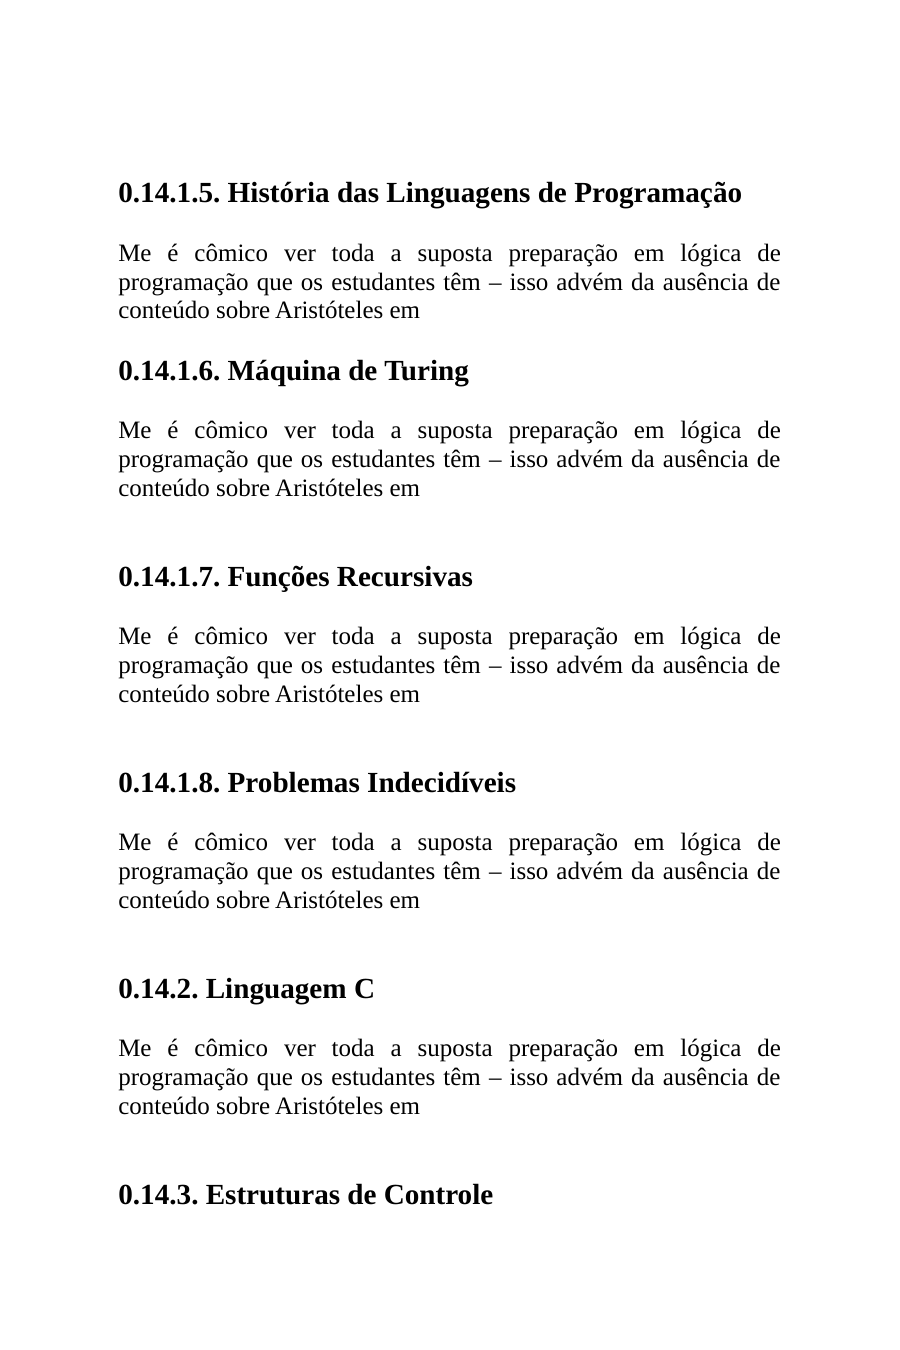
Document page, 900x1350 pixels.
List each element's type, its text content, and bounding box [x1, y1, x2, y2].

text 0.14.1.5. História das Linguagens de Programação [118, 176, 782, 209]
text Me é cômico ver toda a suposta preparação em lógica de programação que os estudantes têm – isso advém da ausência de conteúdo sobre Aristóteles em [118, 621, 782, 707]
text 0.14.1.8. Problemas Indecidíveis [118, 765, 782, 798]
text 0.14.1.6. Máquina de Turing [118, 353, 782, 386]
text 0.14.3. Estruturas de Controle [118, 1177, 782, 1211]
text Me é cômico ver toda a suposta preparação em lógica de programação que os estudantes têm – isso advém da ausência de conteúdo sobre Aristóteles em [118, 238, 782, 324]
text 0.14.1.7. Funções Recursivas [118, 559, 782, 592]
text Me é cômico ver toda a suposta preparação em lógica de programação que os estudantes têm – isso advém da ausência de conteúdo sobre Aristóteles em [118, 415, 782, 501]
text 0.14.2. Linguagem C [118, 971, 782, 1004]
text Me é cômico ver toda a suposta preparação em lógica de programação que os estudantes têm – isso advém da ausência de conteúdo sobre Aristóteles em [118, 827, 782, 913]
text Me é cômico ver toda a suposta preparação em lógica de programação que os estudantes têm – isso advém da ausência de conteúdo sobre Aristóteles em [118, 1033, 782, 1119]
